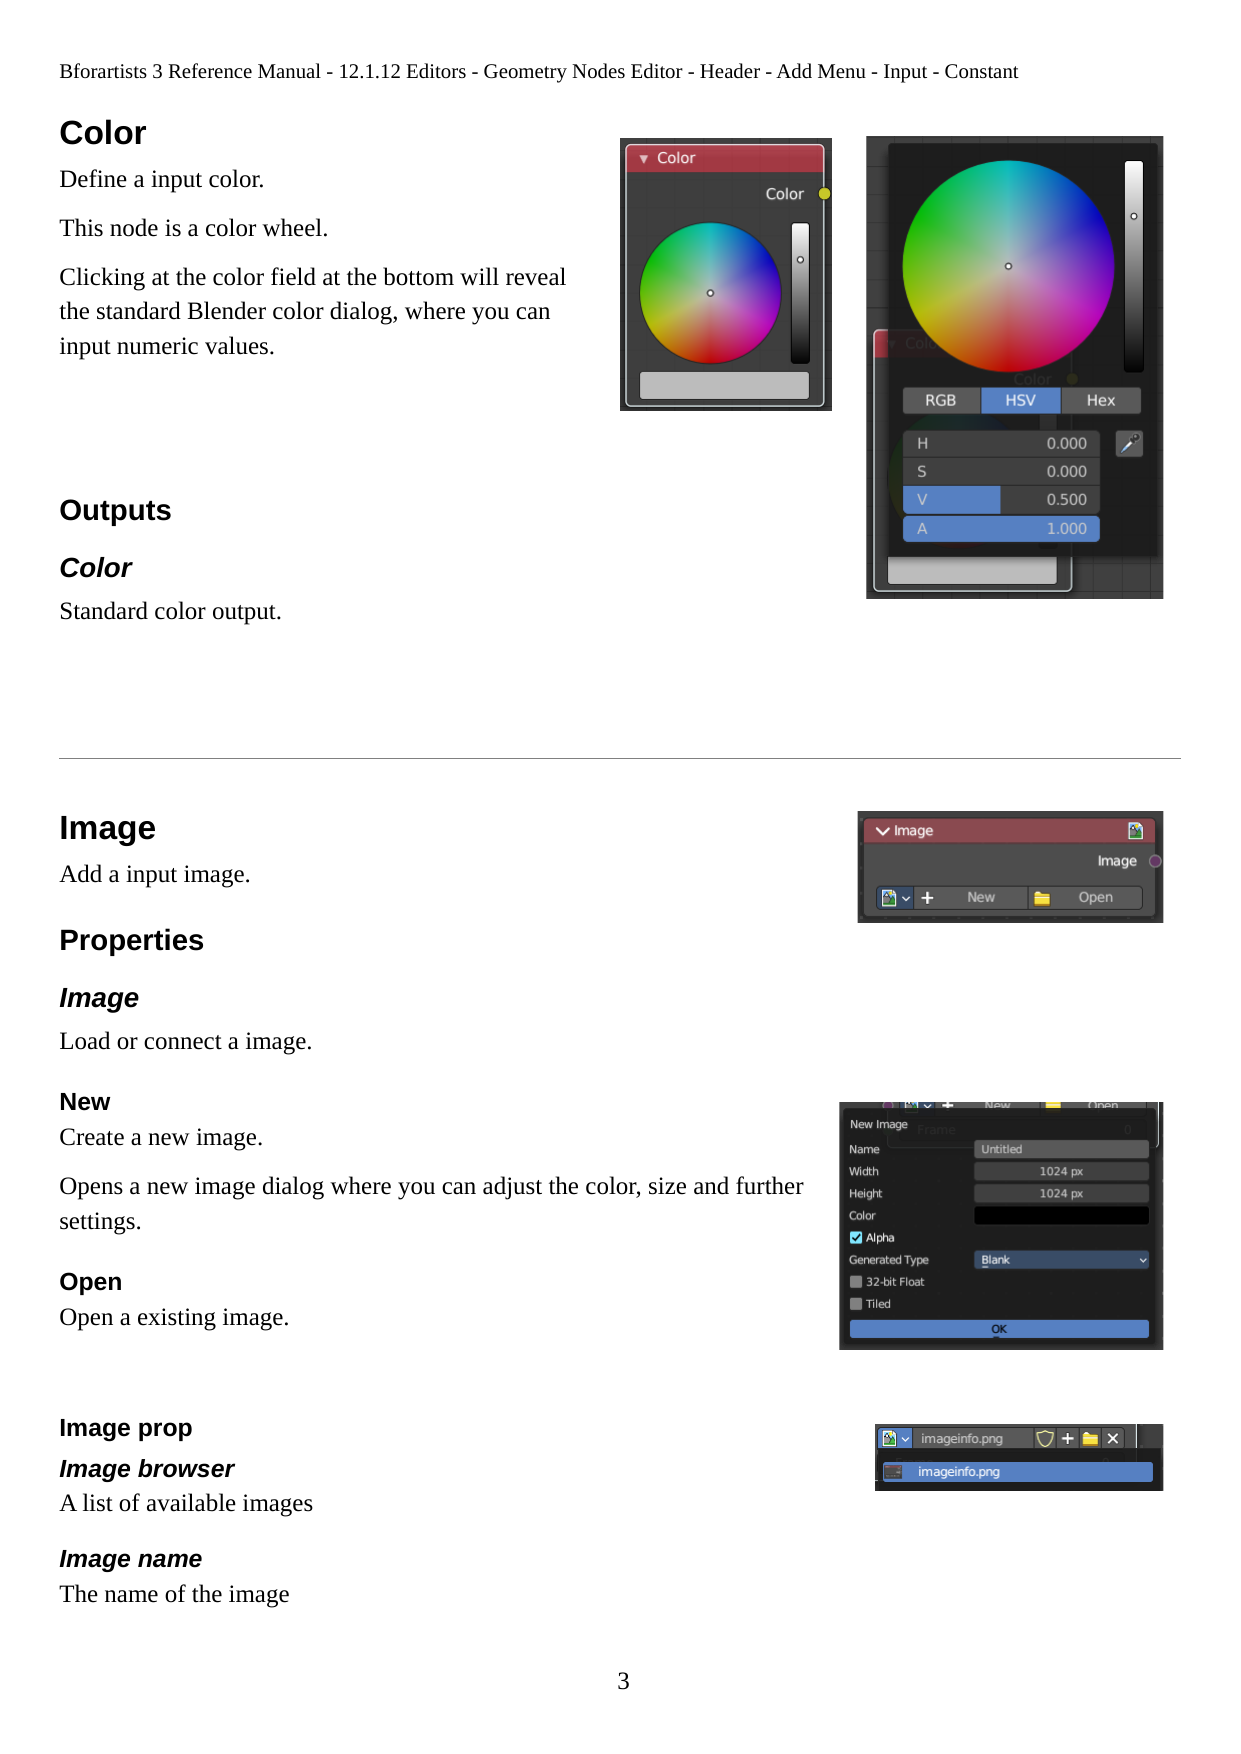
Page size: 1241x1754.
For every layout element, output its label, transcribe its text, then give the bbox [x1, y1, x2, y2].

subtitle Image browser [59, 1454, 875, 1482]
picture [866, 136, 1164, 599]
text Load or connect a image. [59, 1026, 1181, 1054]
text A list of available images [59, 1488, 1181, 1517]
text Open a existing image. [59, 1302, 839, 1331]
subtitle [1164, 1267, 1181, 1296]
text Create a new image. [59, 1122, 839, 1151]
subtitle Color [59, 551, 866, 583]
subtitle New [59, 1087, 1181, 1116]
subtitle [1164, 1454, 1181, 1482]
text Add a input image. [59, 859, 857, 888]
text Clicking at the color field at the bottom will reveal the standard Blender color dialog, where you can input numeric values. [59, 262, 620, 359]
text Define a input color. [59, 164, 620, 192]
text [832, 262, 866, 359]
subtitle Image [59, 981, 1181, 1013]
picture [839, 1102, 1164, 1350]
text [1164, 859, 1181, 888]
picture [857, 811, 1164, 923]
picture [875, 1424, 1164, 1491]
subtitle Image [59, 808, 1181, 847]
text This node is a color wheel. [59, 213, 620, 242]
subtitle Image prop [59, 1413, 1181, 1441]
text [832, 213, 866, 242]
text Opens a new image dialog where you can adjust the color, size and further settings. [59, 1171, 839, 1234]
text [832, 164, 866, 192]
text [1164, 1122, 1181, 1151]
picture [620, 138, 832, 411]
subtitle Open [59, 1267, 839, 1296]
subtitle [1164, 551, 1181, 583]
text [1164, 1302, 1181, 1331]
text The name of the image [59, 1579, 1181, 1607]
subtitle Image name [59, 1544, 1181, 1572]
subtitle Outputs [59, 493, 866, 526]
text Standard color output. [59, 596, 1181, 624]
subtitle Color [59, 113, 1181, 151]
subtitle Properties [59, 923, 1181, 956]
text [1164, 164, 1181, 192]
subtitle [1164, 493, 1181, 526]
